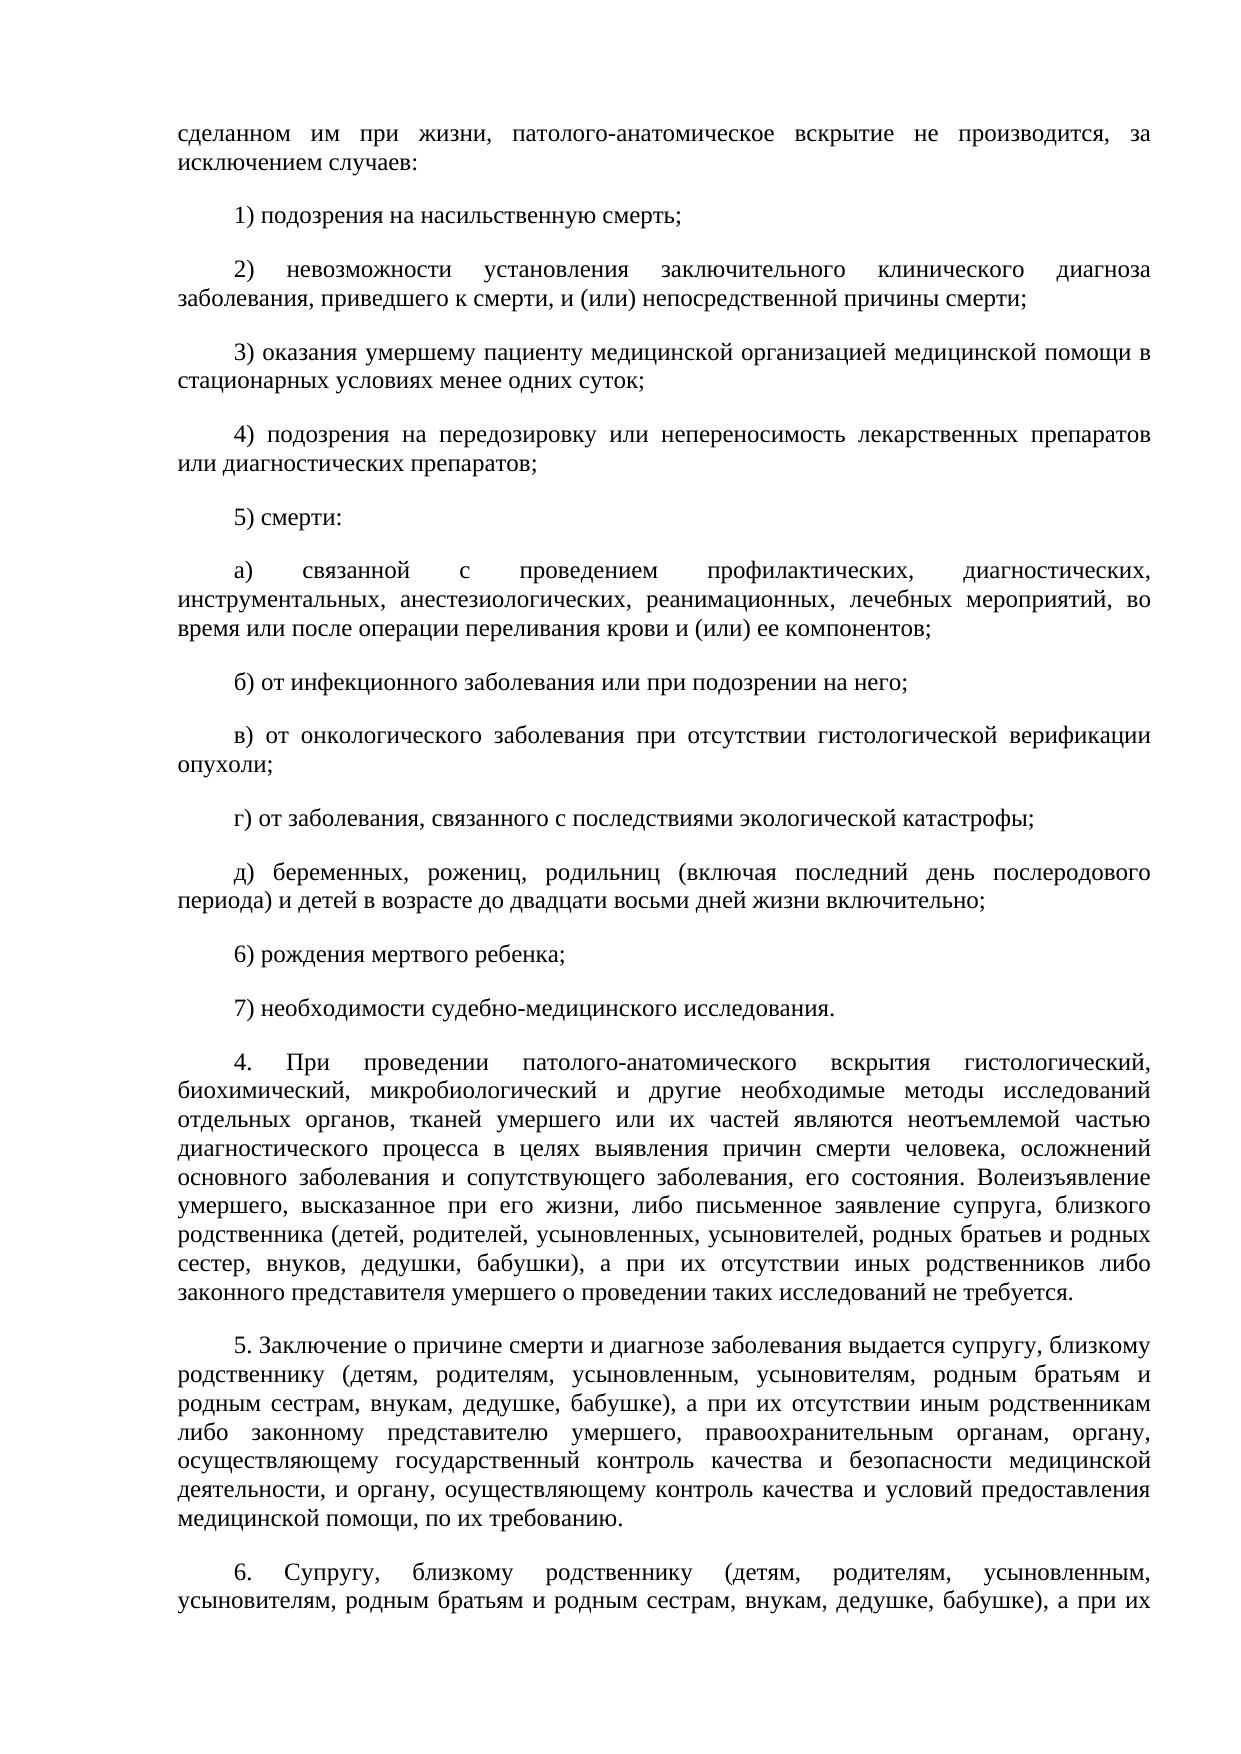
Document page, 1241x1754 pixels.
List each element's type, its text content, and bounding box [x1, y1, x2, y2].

text 6. Супругу, близкому родственнику (детям, родителям, усыновленным, усыновителям, родным братьям и родным сестрам, внукам, дедушке, бабушке), а при их [177, 1557, 1152, 1614]
text 3) оказания умершему пациенту медицинской организацией медицинской помощи в стационарных условиях менее одних суток; [177, 337, 1152, 394]
text 4) подозрения на передозировку или непереносимость лекарственных препаратов или диагностических препаратов; [177, 419, 1152, 477]
text в) от онкологического заболевания при отсутствии гистологической верификации опухоли; [177, 721, 1152, 778]
text г) от заболевания, связанного с последствиями экологической катастрофы; [177, 803, 1152, 832]
text 5. Заключение о причине смерти и диагнозе заболевания выдается супругу, близкому родственнику (детям, родителям, усыновленным, усыновителям, родным братьям и родным сестрам, внукам, дедушке, бабушке), а при их отсутствии иным родственникам либо законному представителю умершего, правоохранительным органам, органу, осуществляющему государственный контроль качества и безопасности медицинской деятельности, и органу, осуществляющему контроль качества и условий предоставления медицинской помощи, по их требованию. [177, 1331, 1152, 1532]
text б) от инфекционного заболевания или при подозрении на него; [177, 667, 1152, 696]
text д) беременных, рожениц, родильниц (включая последний день послеродового периода) и детей в возрасте до двадцати восьми дней жизни включительно; [177, 857, 1152, 914]
text 1) подозрения на насильственную смерть; [177, 201, 1152, 229]
text 6) рождения мертвого ребенка; [177, 939, 1152, 968]
text сделанном им при жизни, патолого-анатомическое вскрытие не производится, за исключением случаев: [177, 118, 1152, 176]
text 2) невозможности установления заключительного клинического диагноза заболевания, приведшего к смерти, и (или) непосредственной причины смерти; [177, 254, 1152, 312]
text 4. При проведении патолого-анатомического вскрытия гистологический, биохимический, микробиологический и другие необходимые методы исследований отдельных органов, тканей умершего или их частей являются неотъемлемой частью диагностического процесса в целях выявления причин смерти человека, осложнений основного заболевания и сопутствующего заболевания, его состояния. Волеизъявление умершего, высказанное при его жизни, либо письменное заявление супруга, близкого родственника (детей, родителей, усыновленных, усыновителей, родных братьев и родных сестер, внуков, дедушки, бабушки), а при их отсутствии иных родственников либо законного представителя умершего о проведении таких исследований не требуется. [177, 1047, 1152, 1306]
text 7) необходимости судебно-медицинского исследования. [177, 993, 1152, 1022]
text 5) смерти: [177, 502, 1152, 531]
text а) связанной с проведением профилактических, диагностических, инструментальных, анестезиологических, реанимационных, лечебных мероприятий, во время или после операции переливания крови и (или) ее компонентов; [177, 556, 1152, 642]
